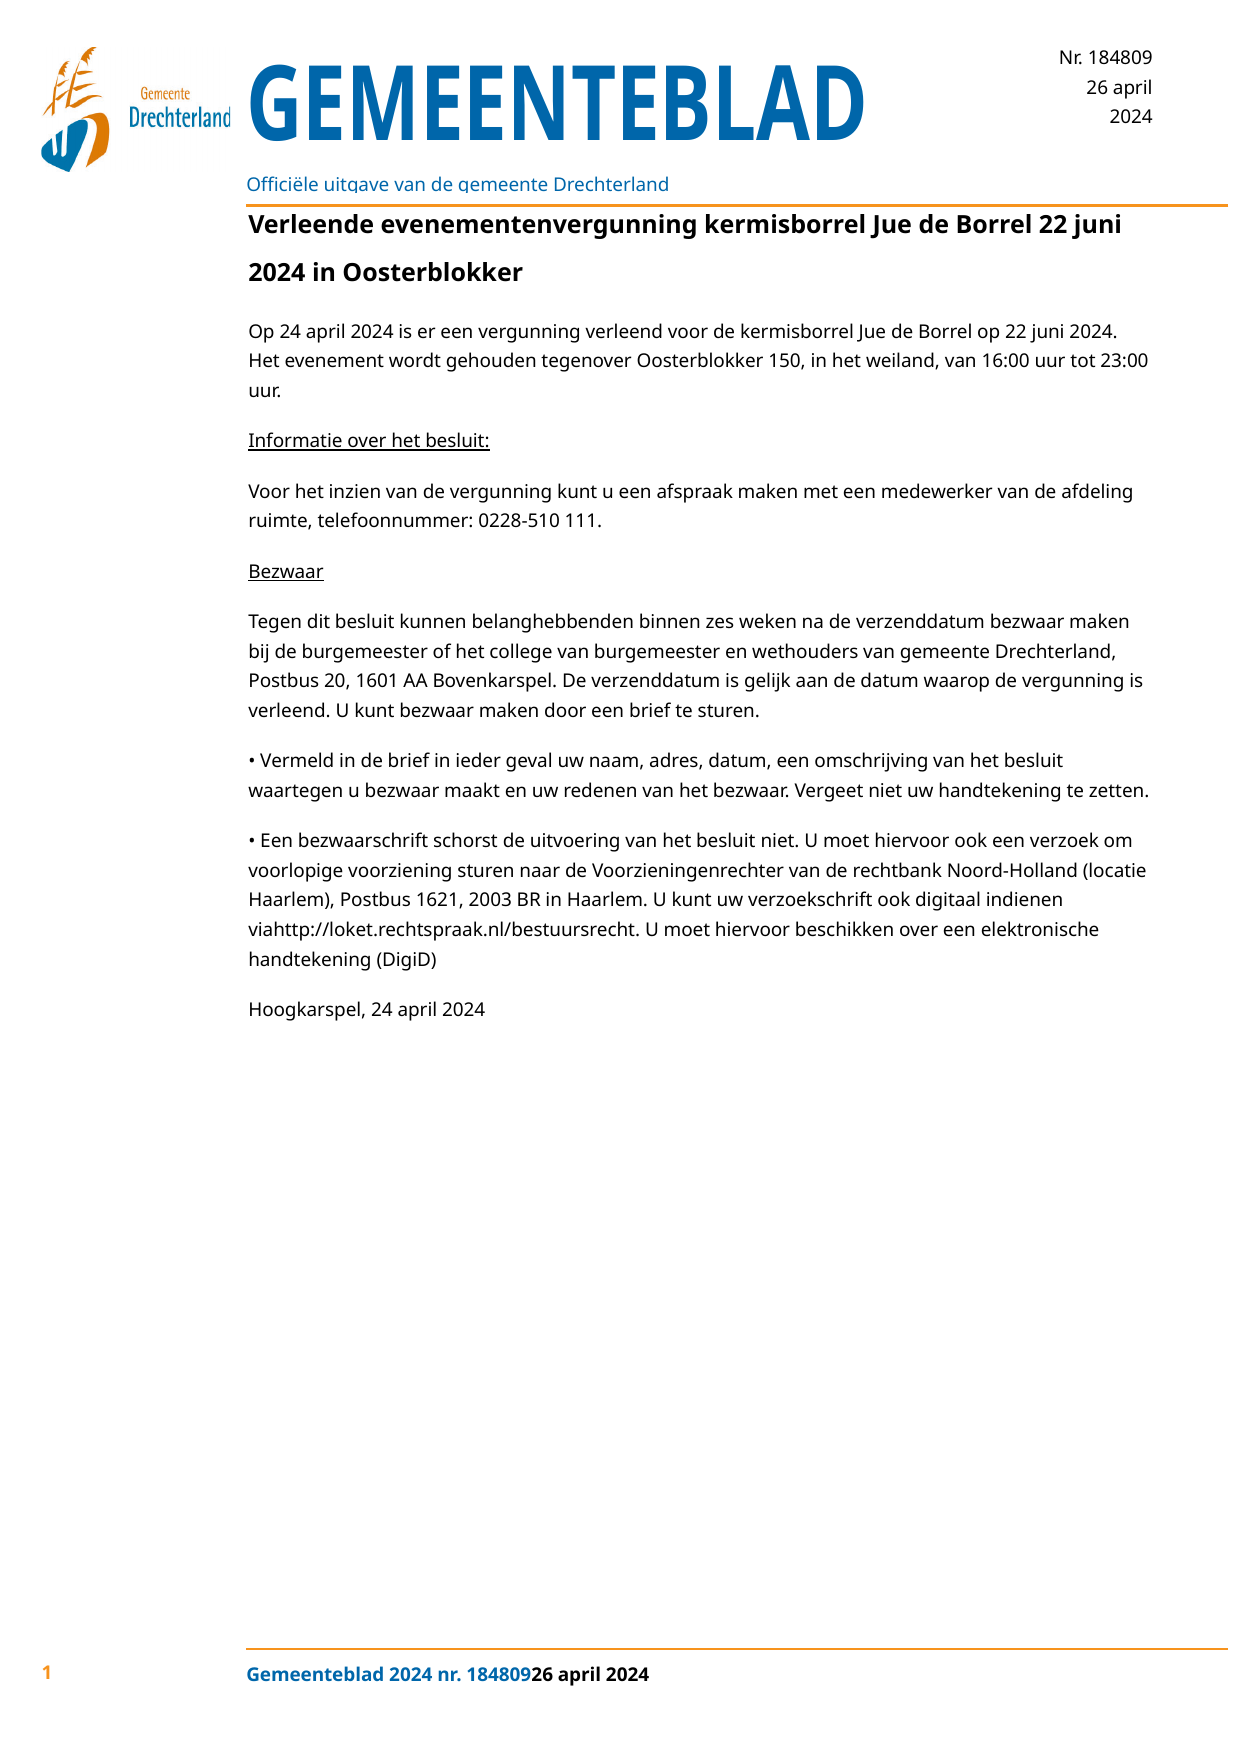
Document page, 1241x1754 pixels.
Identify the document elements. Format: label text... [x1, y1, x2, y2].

text Tegen dit besluit kunnen belanghebbenden binnen zes weken na de verzenddatum bezwaar maken bij de burgemeester of het college van burgemeester en wethouders van gemeente Drechterland, Postbus 20, 1601 AA Bovenkarspel. De verzenddatum is gelijk aan de datum waarop de vergunning is verleend. U kunt bezwaar maken door een brief te sturen. [248, 608, 1152, 723]
text Verleende evenementenvergunning kermisborrel Jue de Borrel 22 juni 2024 in Oosterblokker [248, 207, 1152, 288]
text • Vermeld in de brief in ieder geval uw naam, adres, datum, een omschrijving van het besluit waartegen u bezwaar maakt en uw redenen van het bezwaar. Vergeet niet uw handtekening te zetten. [248, 747, 1152, 803]
text • Een bezwaarschrift schorst de uitvoering van het besluit niet. U moet hiervoor ook een verzoek om voorlopige voorziening sturen naar de Voorzieningenrechter van de rechtbank Noord-Holland (locatie Haarlem), Postbus 1621, 2003 BR in Haarlem. U kunt uw verzoekschrift ook digitaal indienen viahttp://loket.rechtspraak.nl/bestuursrecht. U moet hiervoor beschikken over een elektronische handtekening (DigiD) [248, 827, 1152, 972]
text Voor het inzien van de vergunning kunt u een afspraak maken met een medewerker van de afdeling ruimte, telefoonnummer: 0228-510 111. [248, 478, 1152, 533]
text Bezwaar [248, 558, 1152, 584]
picture [41, 47, 231, 172]
picture [226, 115, 231, 124]
picture [41, 158, 64, 172]
text Op 24 april 2024 is er een vergunning verleend voor de kermisborrel Jue de Borrel op 22 juni 2024. Het evenement wordt gehouden tegenover Oosterblokker 150, in het weiland, van 16:00 uur tot 23:00 uur. [248, 318, 1152, 403]
text Informatie over het besluit: [248, 427, 1152, 453]
text Hoogkarspel, 24 april 2024 [248, 996, 1152, 1022]
